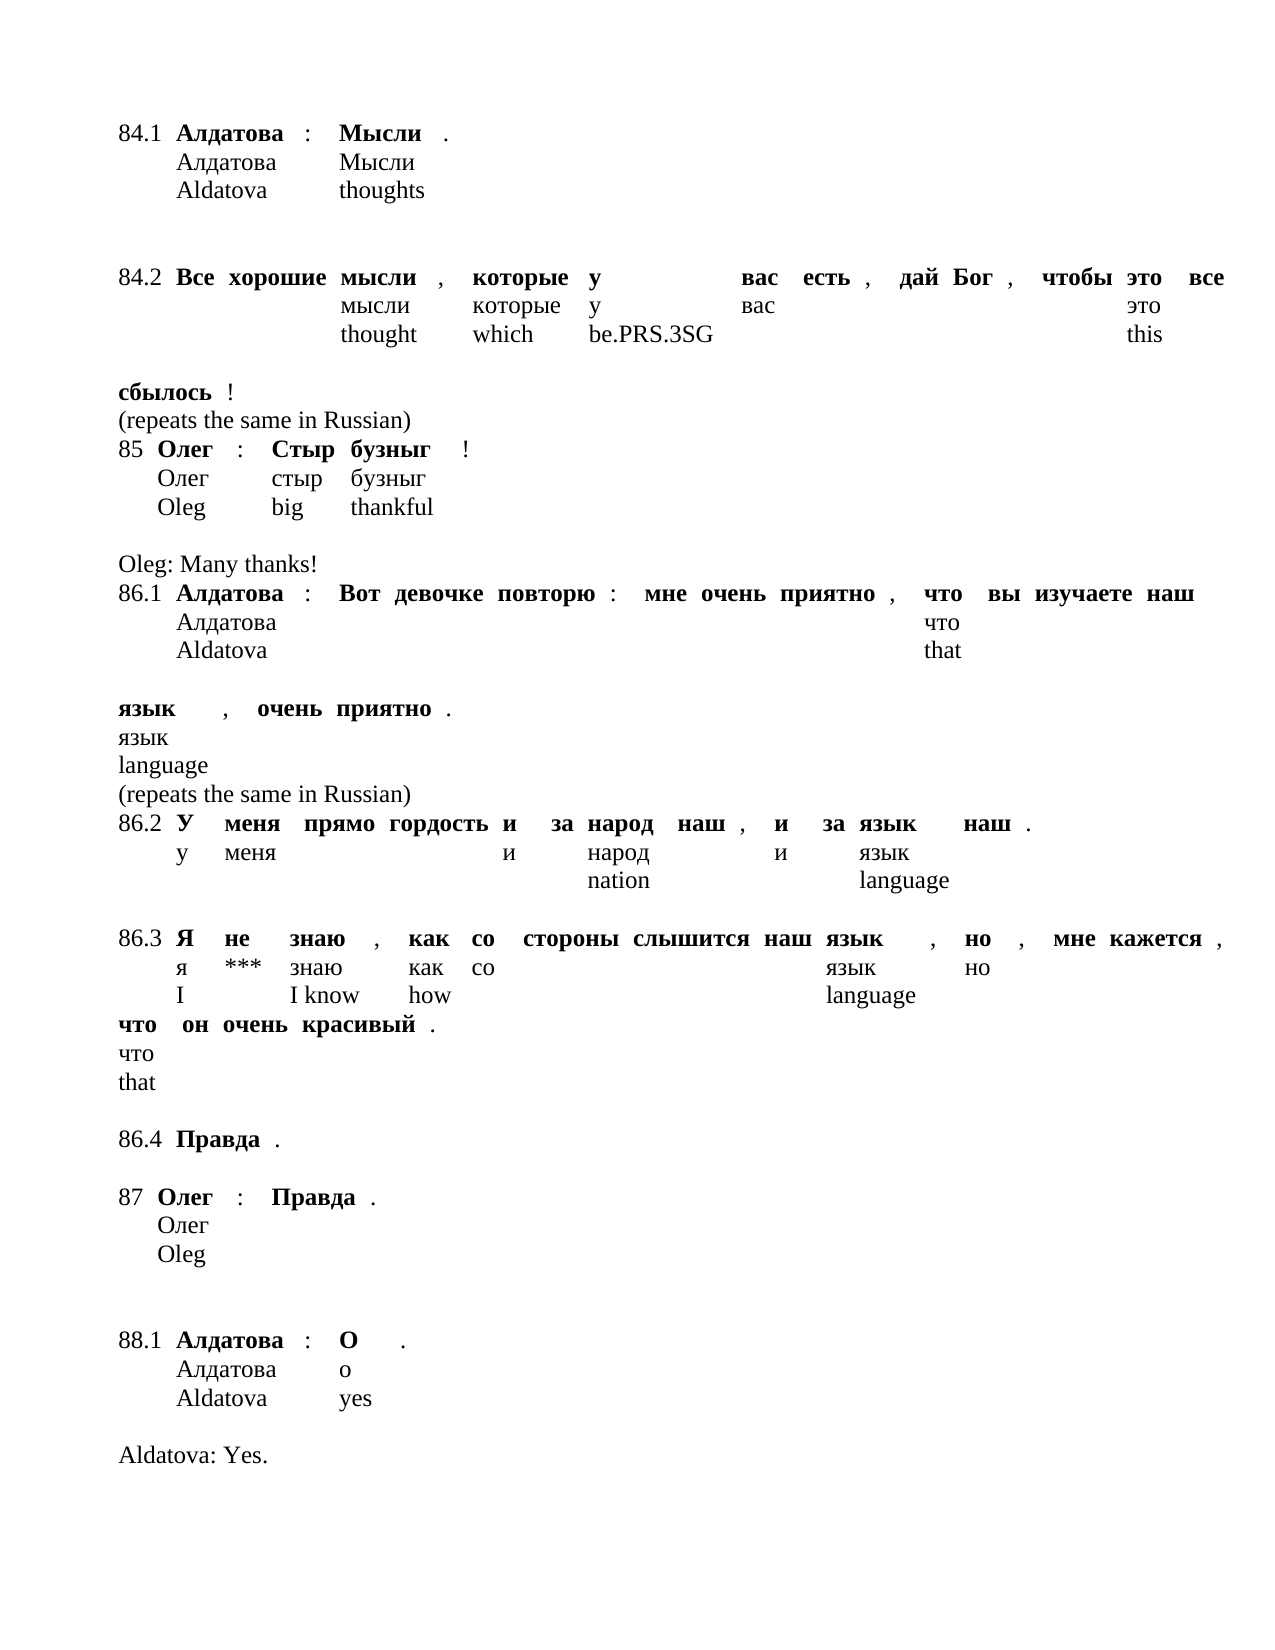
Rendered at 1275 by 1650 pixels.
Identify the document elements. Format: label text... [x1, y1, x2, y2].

text language [118, 751, 208, 779]
text со [471, 952, 495, 981]
text у [176, 837, 197, 866]
text наш [963, 808, 1011, 837]
text мысли [340, 291, 410, 319]
text 84.2 [118, 262, 162, 291]
text очень [257, 693, 322, 722]
text изучаете [1034, 578, 1133, 607]
text Алдатова [176, 147, 277, 176]
text и [774, 837, 795, 866]
text Я [176, 923, 211, 952]
text наш [677, 808, 726, 837]
text Алдатова [176, 118, 290, 147]
text вас [741, 291, 775, 319]
text что [118, 1009, 168, 1038]
text у [588, 262, 727, 291]
text чтобы [1042, 262, 1113, 291]
text за [823, 808, 845, 837]
text language [826, 981, 916, 1009]
text как [408, 952, 444, 981]
text (repeats the same in Russian) [118, 406, 1249, 434]
text он [182, 1009, 209, 1038]
text Алдатова [176, 607, 277, 636]
text хорошие [228, 262, 327, 291]
text знаю [289, 952, 343, 981]
text язык [859, 837, 909, 866]
text *** [224, 952, 262, 981]
text big [271, 492, 323, 521]
text вас [741, 262, 789, 291]
text язык [118, 722, 168, 751]
text язык [118, 693, 208, 722]
text nation [587, 866, 664, 894]
text которые [472, 262, 575, 291]
text , [1018, 923, 1039, 952]
text Aldatova [176, 176, 277, 204]
text 86.2 [118, 808, 162, 837]
text thought [340, 319, 424, 348]
text Стыр [271, 434, 337, 463]
text мысли [340, 262, 424, 291]
text Олег [157, 1211, 209, 1239]
text 84.1 [118, 118, 162, 147]
text не [224, 923, 276, 952]
text I know [289, 981, 360, 1009]
text но [964, 952, 991, 981]
text народ [587, 837, 650, 866]
text that [118, 1067, 168, 1096]
text thoughts [339, 176, 429, 204]
text приятно [336, 693, 432, 722]
text У [176, 808, 211, 837]
text : [304, 1326, 325, 1354]
text Алдатова [176, 578, 290, 607]
text , [930, 923, 951, 952]
text 85 [118, 434, 143, 463]
text мне [1053, 923, 1096, 952]
text 87 [118, 1182, 143, 1211]
text . [443, 118, 464, 147]
text Бог [953, 262, 993, 291]
text как [408, 923, 458, 952]
text бузныг [350, 434, 448, 463]
text . [370, 1182, 391, 1211]
text , [438, 262, 459, 291]
text 86.4 [118, 1124, 162, 1153]
text . [445, 693, 466, 722]
text наш [1146, 578, 1194, 607]
text со [471, 923, 509, 952]
text меня [224, 837, 276, 866]
text слышится [633, 923, 750, 952]
text . [400, 1326, 421, 1354]
text знаю [289, 923, 360, 952]
text меня [224, 808, 290, 837]
text : [609, 578, 631, 607]
text Oleg: Many thanks! [118, 549, 1249, 578]
text прямо [304, 808, 375, 837]
text Aldatova [176, 1383, 277, 1412]
text , [739, 808, 760, 837]
text очень [701, 578, 766, 607]
text , [1216, 923, 1237, 952]
text Aldatova [176, 636, 277, 664]
text 86.3 [118, 923, 162, 952]
text yes [339, 1383, 372, 1412]
text язык [826, 923, 916, 952]
text Олег [157, 463, 209, 492]
text Aldatova: Yes. [118, 1441, 1249, 1469]
text Oleg [157, 492, 209, 521]
text how [408, 981, 458, 1009]
text я [176, 952, 197, 981]
text приятно [780, 578, 875, 607]
text и [502, 808, 537, 837]
text : [304, 578, 325, 607]
text у [588, 291, 714, 319]
text повторю [497, 578, 596, 607]
text и [502, 837, 523, 866]
text , [373, 923, 394, 952]
text и [774, 808, 809, 837]
text . [429, 1009, 450, 1038]
text за [551, 808, 574, 837]
text ! [226, 377, 247, 406]
text . [1025, 808, 1046, 837]
text Oleg [157, 1239, 209, 1268]
text красивый [302, 1009, 416, 1038]
text this [1127, 319, 1175, 348]
text О [339, 1326, 386, 1354]
text стороны [523, 923, 619, 952]
text что [924, 578, 974, 607]
text есть [803, 262, 851, 291]
text Мысли [339, 118, 429, 147]
text Алдатова [176, 1326, 290, 1354]
text Алдатова [176, 1354, 277, 1383]
text Олег [157, 1182, 223, 1211]
text . [274, 1124, 295, 1153]
text гордость [389, 808, 489, 837]
text кажется [1109, 923, 1202, 952]
text девочке [394, 578, 484, 607]
text , [864, 262, 886, 291]
text ! [461, 434, 482, 463]
text 88.1 [118, 1326, 162, 1354]
text все [1188, 262, 1224, 291]
text : [237, 1182, 258, 1211]
text language [859, 866, 949, 894]
text язык [826, 952, 876, 981]
text стыр [271, 463, 323, 492]
text (repeats the same in Russian) [118, 779, 1249, 808]
text это [1127, 291, 1161, 319]
text thankful [350, 492, 434, 521]
text I [176, 981, 211, 1009]
text Правда [271, 1182, 356, 1211]
text но [964, 923, 1004, 952]
text мне [644, 578, 687, 607]
text вы [988, 578, 1021, 607]
text дай [899, 262, 939, 291]
text be.PRS.3SG [588, 319, 714, 348]
text Все [176, 262, 215, 291]
text Олег [157, 434, 223, 463]
text о [339, 1354, 372, 1383]
text which [472, 319, 575, 348]
text Вот [339, 578, 381, 607]
text язык [859, 808, 949, 837]
text сбылось [118, 377, 212, 406]
text that [924, 636, 974, 664]
text бузныг [350, 463, 434, 492]
text народ [587, 808, 664, 837]
text , [222, 693, 243, 722]
text 86.1 [118, 578, 162, 607]
text что [118, 1038, 154, 1067]
text , [889, 578, 910, 607]
text очень [223, 1009, 288, 1038]
text , [1007, 262, 1028, 291]
text которые [472, 291, 561, 319]
text что [924, 607, 960, 636]
text Правда [176, 1124, 260, 1153]
text : [237, 434, 258, 463]
text : [304, 118, 325, 147]
text это [1127, 262, 1175, 291]
text наш [764, 923, 812, 952]
text Мысли [339, 147, 415, 176]
